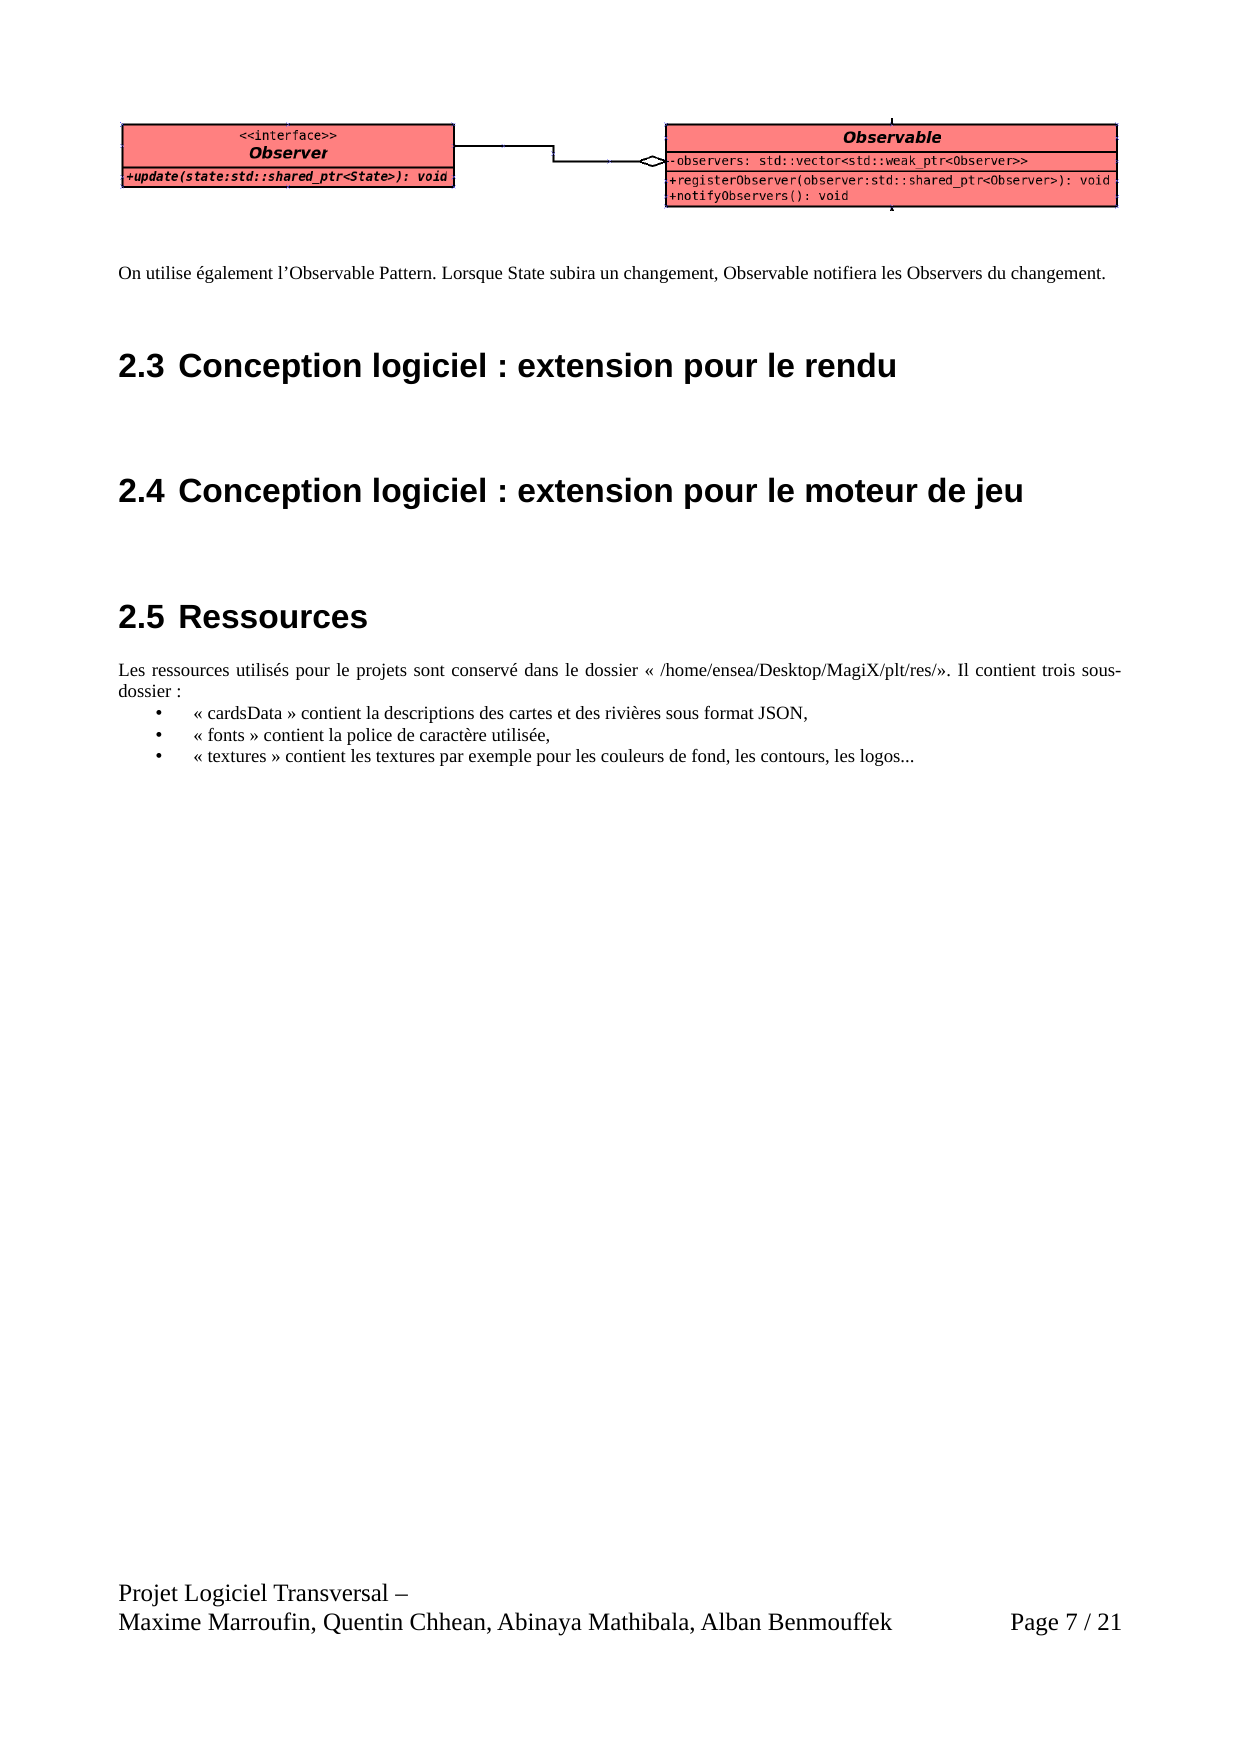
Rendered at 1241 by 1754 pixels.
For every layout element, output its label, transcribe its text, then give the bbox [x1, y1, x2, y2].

subtitle Conception logiciel : extension pour le moteur de jeu [118, 471, 1122, 510]
list « textures » contient les textures par exemple pour les couleurs de fond, les contours, les logos... [156, 745, 1122, 767]
list « fonts » contient la police de caractère utilisée, [156, 723, 1122, 745]
picture [118, 118, 1123, 211]
list « cardsData » contient la descriptions des cartes et des rivières sous format JSON, [156, 702, 1122, 723]
text On utilise également l’Observable Pattern. Lorsque State subira un changement, Observable notifiera les Observers du changement. [118, 262, 1122, 283]
subtitle Ressources [118, 596, 1122, 635]
text Les ressources utilisés pour le projets sont conservé dans le dossier « /home/ensea/Desktop/MagiX/plt/res/». Il contient trois sous-dossier : [118, 659, 1122, 702]
subtitle Conception logiciel : extension pour le rendu [118, 346, 1122, 385]
